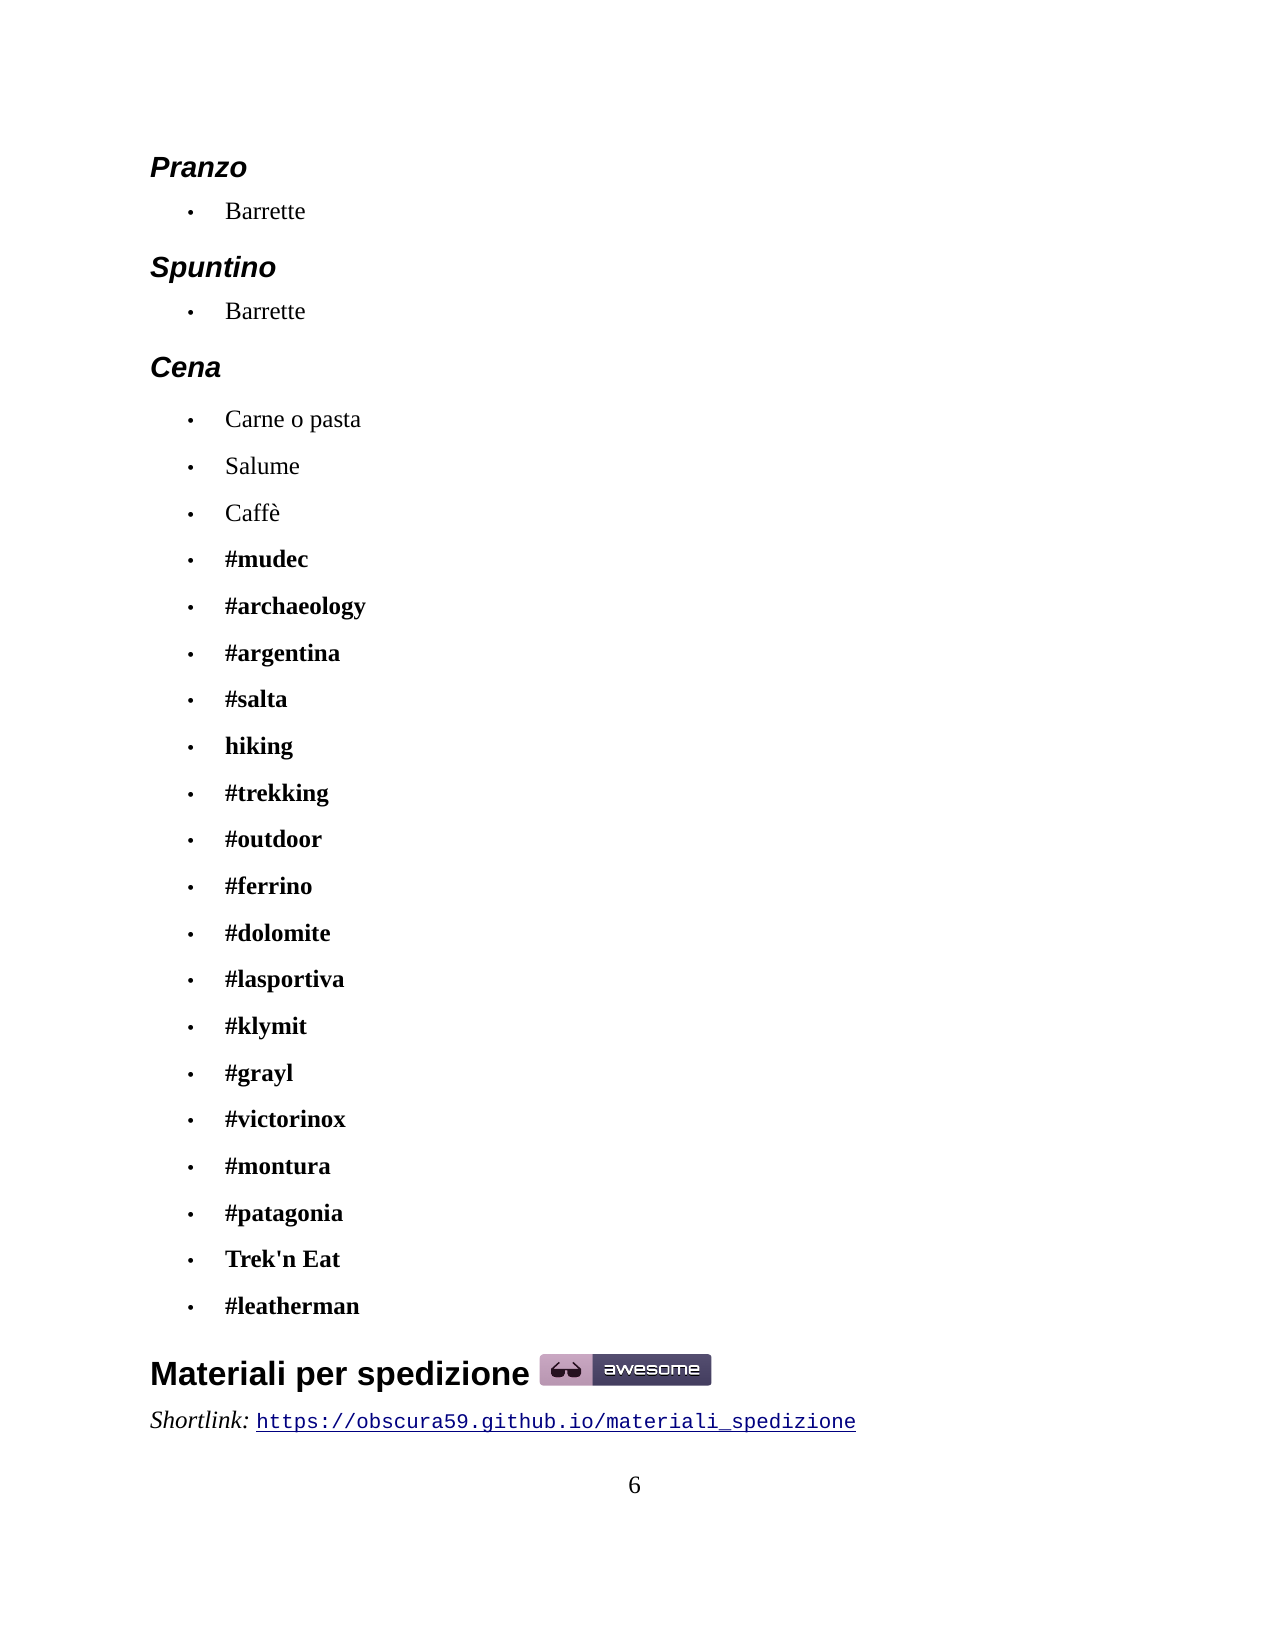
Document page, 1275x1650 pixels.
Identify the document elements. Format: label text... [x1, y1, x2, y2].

subtitle Cena [150, 349, 1125, 383]
list #patagonia [187, 1198, 1125, 1227]
list #trekking [187, 778, 1125, 807]
list Salume [187, 451, 1125, 480]
list Trek'n Eat [187, 1244, 1125, 1273]
list #archaeology [187, 591, 1125, 620]
list Caffè [187, 498, 1125, 527]
list hiking [187, 731, 1125, 760]
list #ferrino [187, 871, 1125, 900]
subtitle Pranzo [150, 150, 1125, 183]
list Barrette [187, 296, 1125, 324]
list #montura [187, 1151, 1125, 1180]
list #lasportiva [187, 964, 1125, 993]
list #outdoor [187, 824, 1125, 853]
list Barrette [187, 196, 1125, 225]
list #leatherman [187, 1291, 1125, 1320]
list #klymit [187, 1011, 1125, 1040]
list #mudec [187, 544, 1125, 573]
list #salta [187, 684, 1125, 713]
list #victorinox [187, 1104, 1125, 1133]
list #argentina [187, 638, 1125, 667]
subtitle Spuntino [150, 250, 1125, 283]
text Shortlink: https://obscura59.github.io/materiali_spedizione [150, 1405, 1125, 1435]
list #dolomite [187, 918, 1125, 947]
list #grayl [187, 1058, 1125, 1087]
subtitle Materiali per spedizione [150, 1354, 1125, 1393]
list Carne o pasta [187, 404, 1125, 433]
